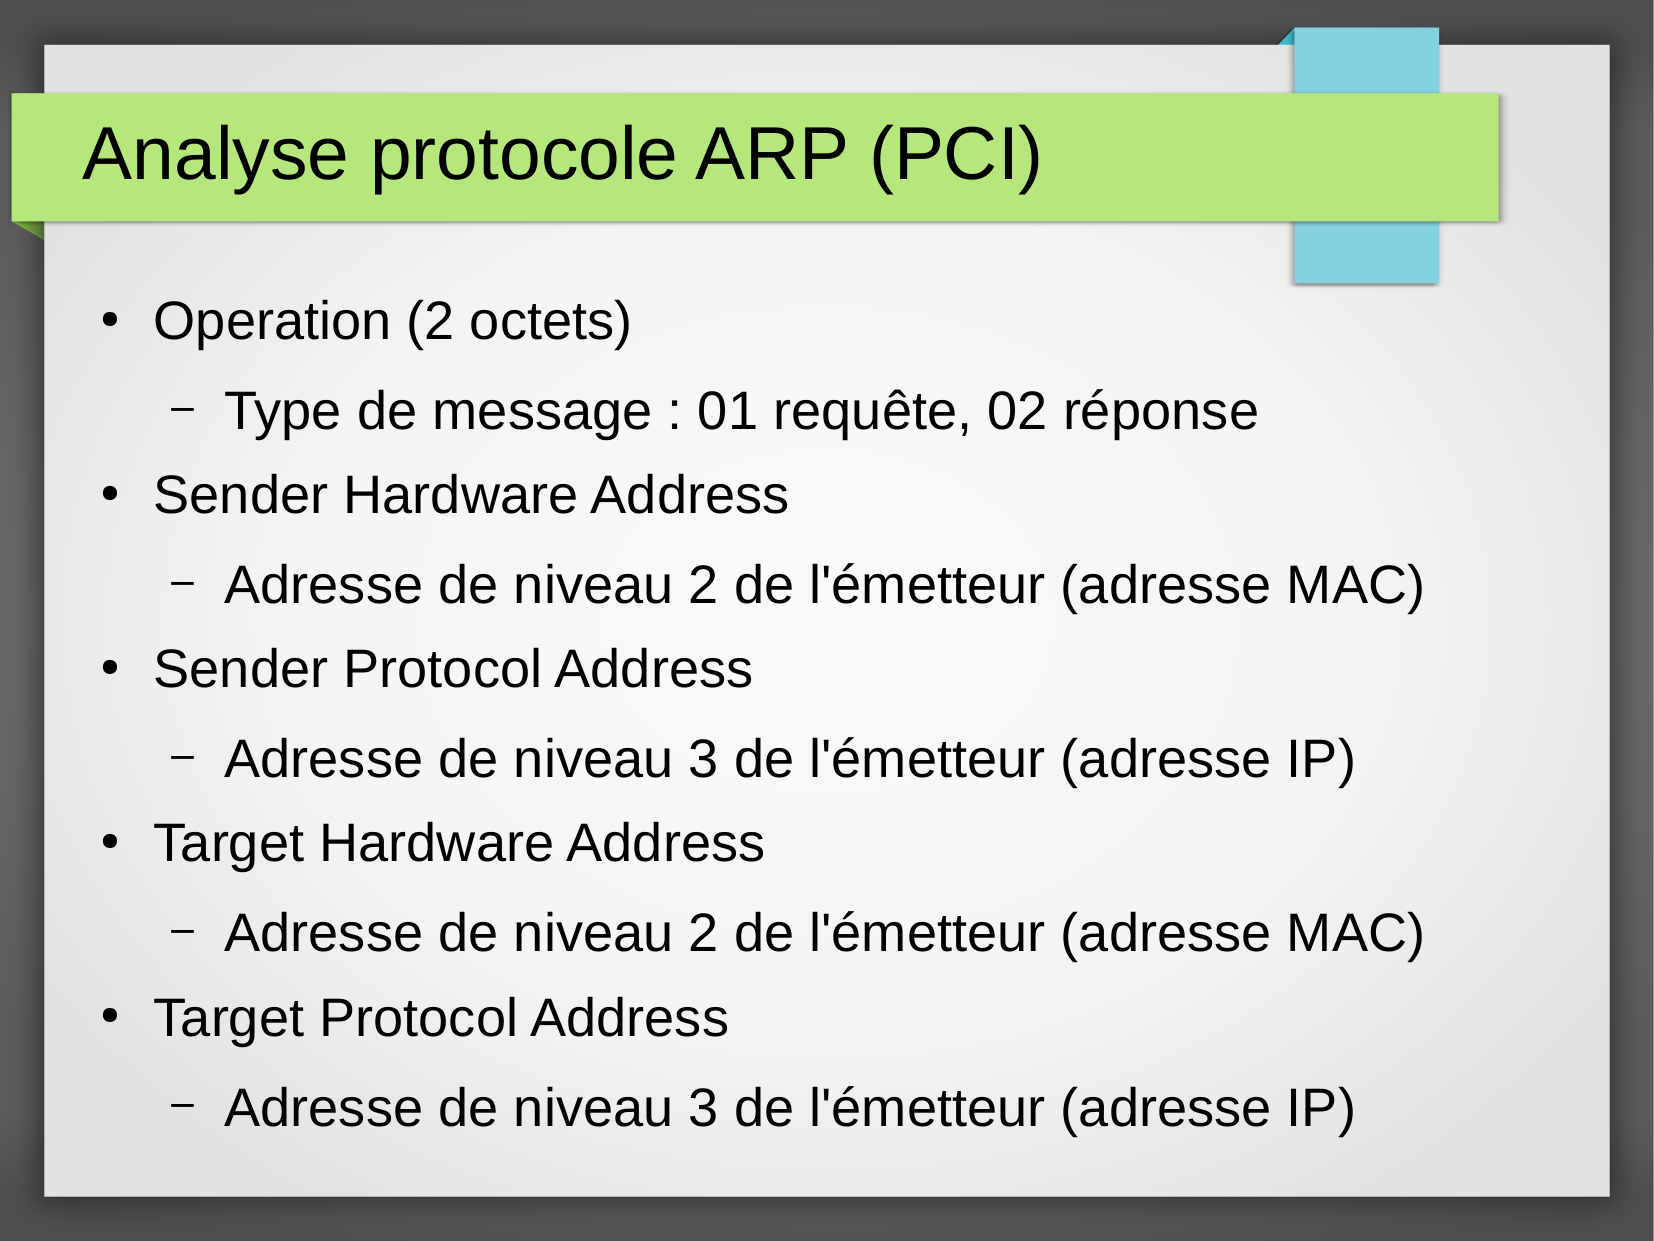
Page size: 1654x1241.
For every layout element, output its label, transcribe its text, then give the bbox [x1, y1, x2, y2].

list Operation (2 octets) Type de message : 01 requête, 02 réponse Sender Hardware Address Adresse de niveau 2 de l'émetteur (adresse MAC) Sender Protocol Address Adresse de niveau 3 de l'émetteur (adresse IP) Target Hardware Address Adresse de niveau 2 de l'émetteur (adresse MAC) Target Protocol Address Adresse de niveau 3 de l'émetteur (adresse IP) [82, 290, 1571, 1193]
title Analyse protocole ARP (PCI) [82, 94, 1264, 213]
picture [0, 0, 1654, 1241]
